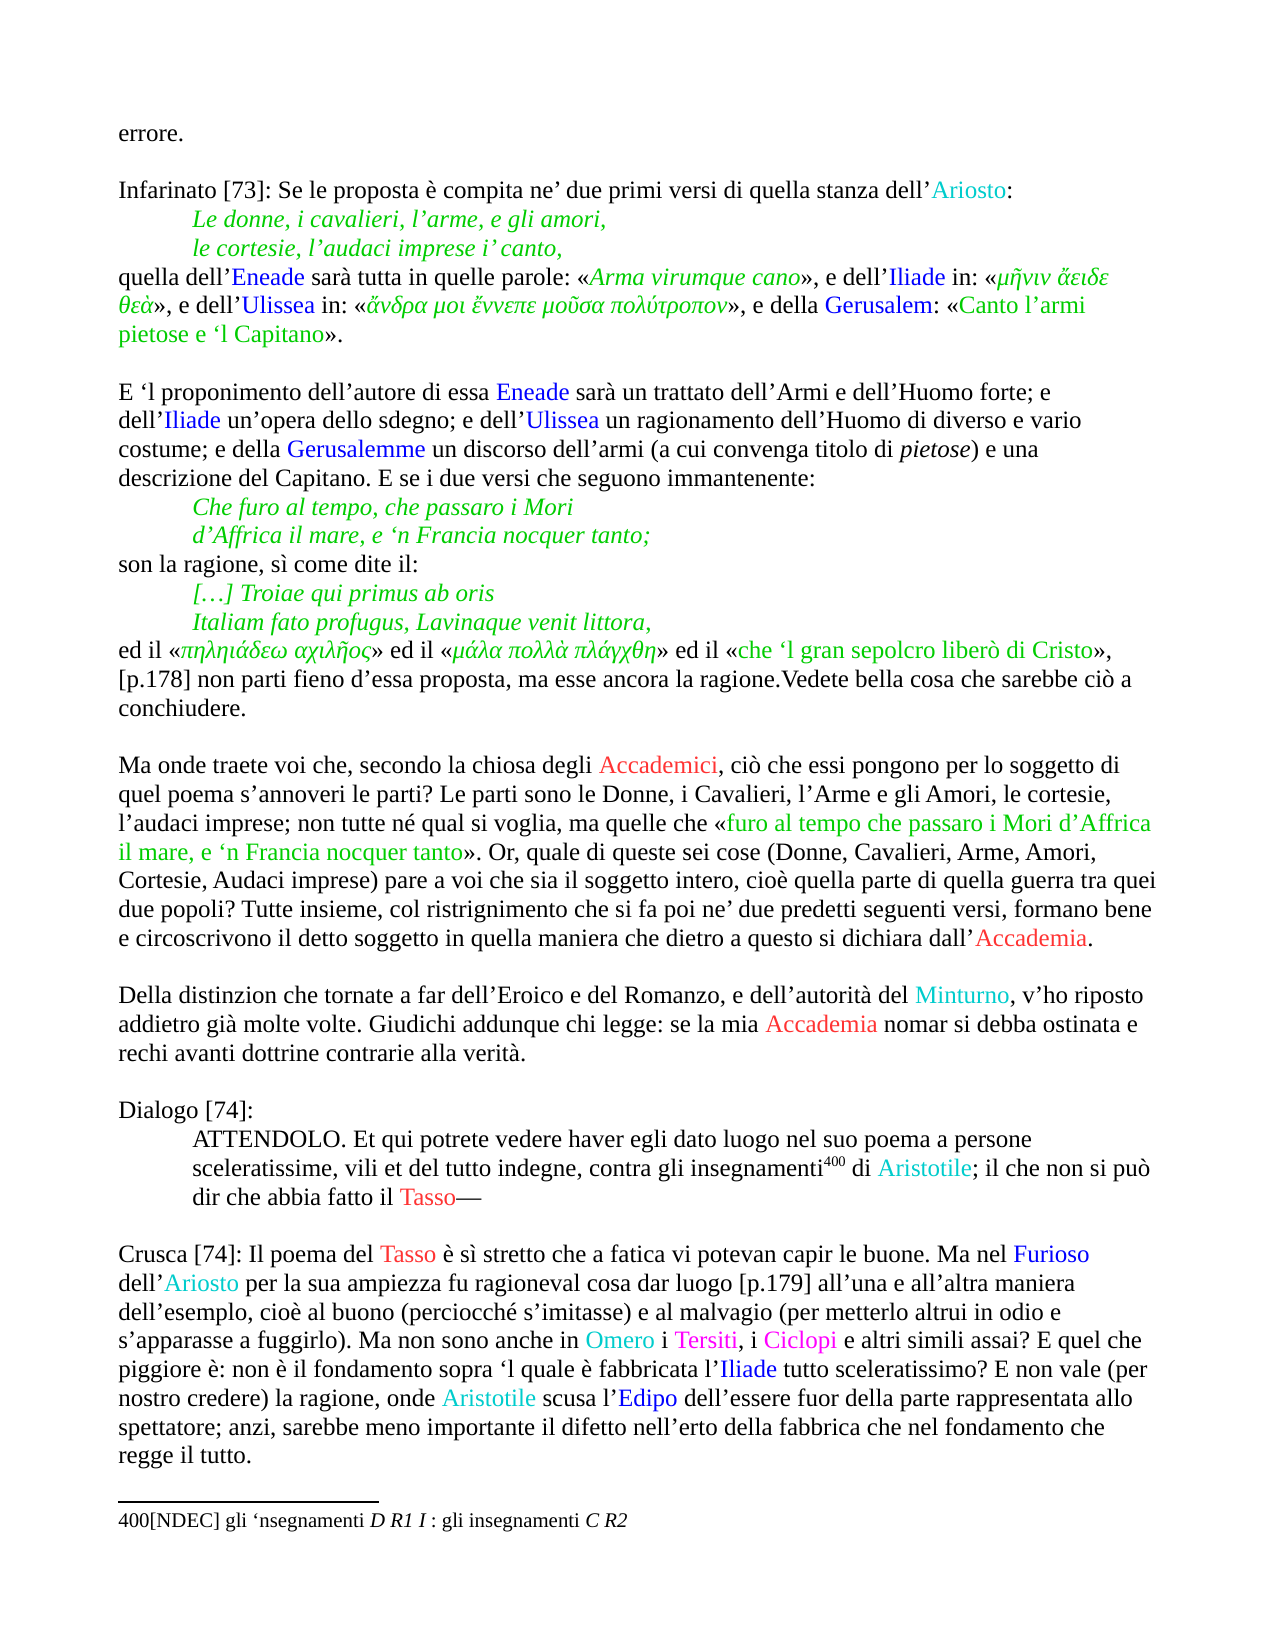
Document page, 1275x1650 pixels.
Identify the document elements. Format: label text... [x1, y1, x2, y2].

text E ‘l proponimento dell’autore di essa Eneade sarà un trattato dell’Armi e dell’Huomo forte; e dell’Iliade un’opera dello sdegno; e dell’Ulissea un ragionamento dell’Huomo di diverso e vario costume; e della Gerusalemme un discorso dell’armi (a cui convenga titolo di pietose) e una descrizione del Capitano. E se i due versi che seguono immantenente: [118, 377, 1157, 492]
text Ma onde traete voi che, secondo la chiosa degli Accademici, ciò che essi pongono per lo soggetto di quel poema s’annoveri le parti? Le parti sono le Donne, i Cavalieri, l’Arme e gli Amori, le cortesie, l’audaci imprese; non tutte né qual si voglia, ma quelle che «furo al tempo che passaro i Mori d’Affrica il mare, e ‘n Francia nocquer tanto». Or, quale di queste sei cose (Donne, Cavalieri, Arme, Amori, Cortesie, Audaci imprese) pare a voi che sia il soggetto intero, cioè quella parte di quella guerra tra quei due popoli? Tutte insieme, col ristrignimento che si fa poi ne’ due predetti seguenti versi, formano bene e circoscrivono il detto soggetto in quella maniera che dietro a questo si dichiara dall’Accademia. [118, 751, 1157, 952]
text Le donne, i cavalieri, l’arme, e gli amori, [118, 204, 1157, 233]
text ed il «πηληιάδεω αχιλῆος» ed il «μάλα πολλὰ πλάγχθη» ed il «che ‘l gran sepolcro liberò di Cristo», [p.178] non parti fieno d’essa proposta, ma esse ancora la ragione.Vedete bella cosa che sarebbe ciò a conchiudere. [118, 636, 1157, 722]
text Crusca [74]: Il poema del Tasso è sì stretto che a fatica vi potevan capir le buone. Ma nel Furioso dell’Ariosto per la sua ampiezza fu ragioneval cosa dar luogo [p.179] all’una e all’altra maniera dell’esemplo, cioè al buono (perciocché s’imitasse) e al malvagio (per metterlo altrui in odio e s’apparasse a fuggirlo). Ma non sono anche in Omero i Tersiti, i Ciclopi e altri simili assai? E quel che piggiore è: non è il fondamento sopra ‘l quale è fabbricata l’Iliade tutto sceleratissimo? E non vale (per nostro credere) la ragione, onde Aristotile scusa l’Edipo dell’essere fuor della parte rappresentata allo spettatore; anzi, sarebbe meno importante il difetto nell’erto della fabbrica che nel fondamento che regge il tutto. [118, 1239, 1157, 1469]
text Che furo al tempo, che passaro i Mori [118, 492, 1157, 521]
text son la ragione, sì come dite il: [118, 549, 1157, 578]
text le cortesie, l’audaci imprese i’ canto, [118, 233, 1157, 262]
text errore. [118, 118, 1157, 147]
text Della distinzion che tornate a far dell’Eroico e del Romanzo, e dell’autorità del Minturno, v’ho riposto addietro già molte volte. Giudichi addunque chi legge: se la mia Accademia nomar si debba ostinata e rechi avanti dottrine contrarie alla verità. [118, 981, 1157, 1067]
text [NDEC] gli ‘nsegnamenti D R1 I : gli insegnamenti C R2 [118, 1508, 1157, 1532]
text quella dell’Eneade sarà tutta in quelle parole: «Arma virumque cano», e dell’Iliade in: «μῆνιν ἄειδε θεὰ», e dell’Ulissea in: «ἄνδρα μοι ἔννεπε μοῦσα πολύτροπον», e della Gerusalem: «Canto l’armi pietose e ‘l Capitano». [118, 262, 1157, 348]
text Italiam fato profugus, Lavinaque venit littora, [118, 607, 1157, 636]
text Infarinato [73]: Se le proposta è compita ne’ due primi versi di quella stanza dell’Ariosto: [118, 176, 1157, 204]
text Dialogo [74]: [118, 1096, 1157, 1124]
text […] Troiae qui primus ab oris [118, 578, 1157, 607]
text ATTENDOLO. Et qui potrete vedere haver egli dato luogo nel suo poema a persone sceleratissime, vili et del tutto indegne, contra gli insegnamenti di Aristotile; il che non si può dir che abbia fatto il Tasso— [192, 1124, 1157, 1211]
text d’Affrica il mare, e ‘n Francia nocquer tanto; [118, 521, 1157, 549]
